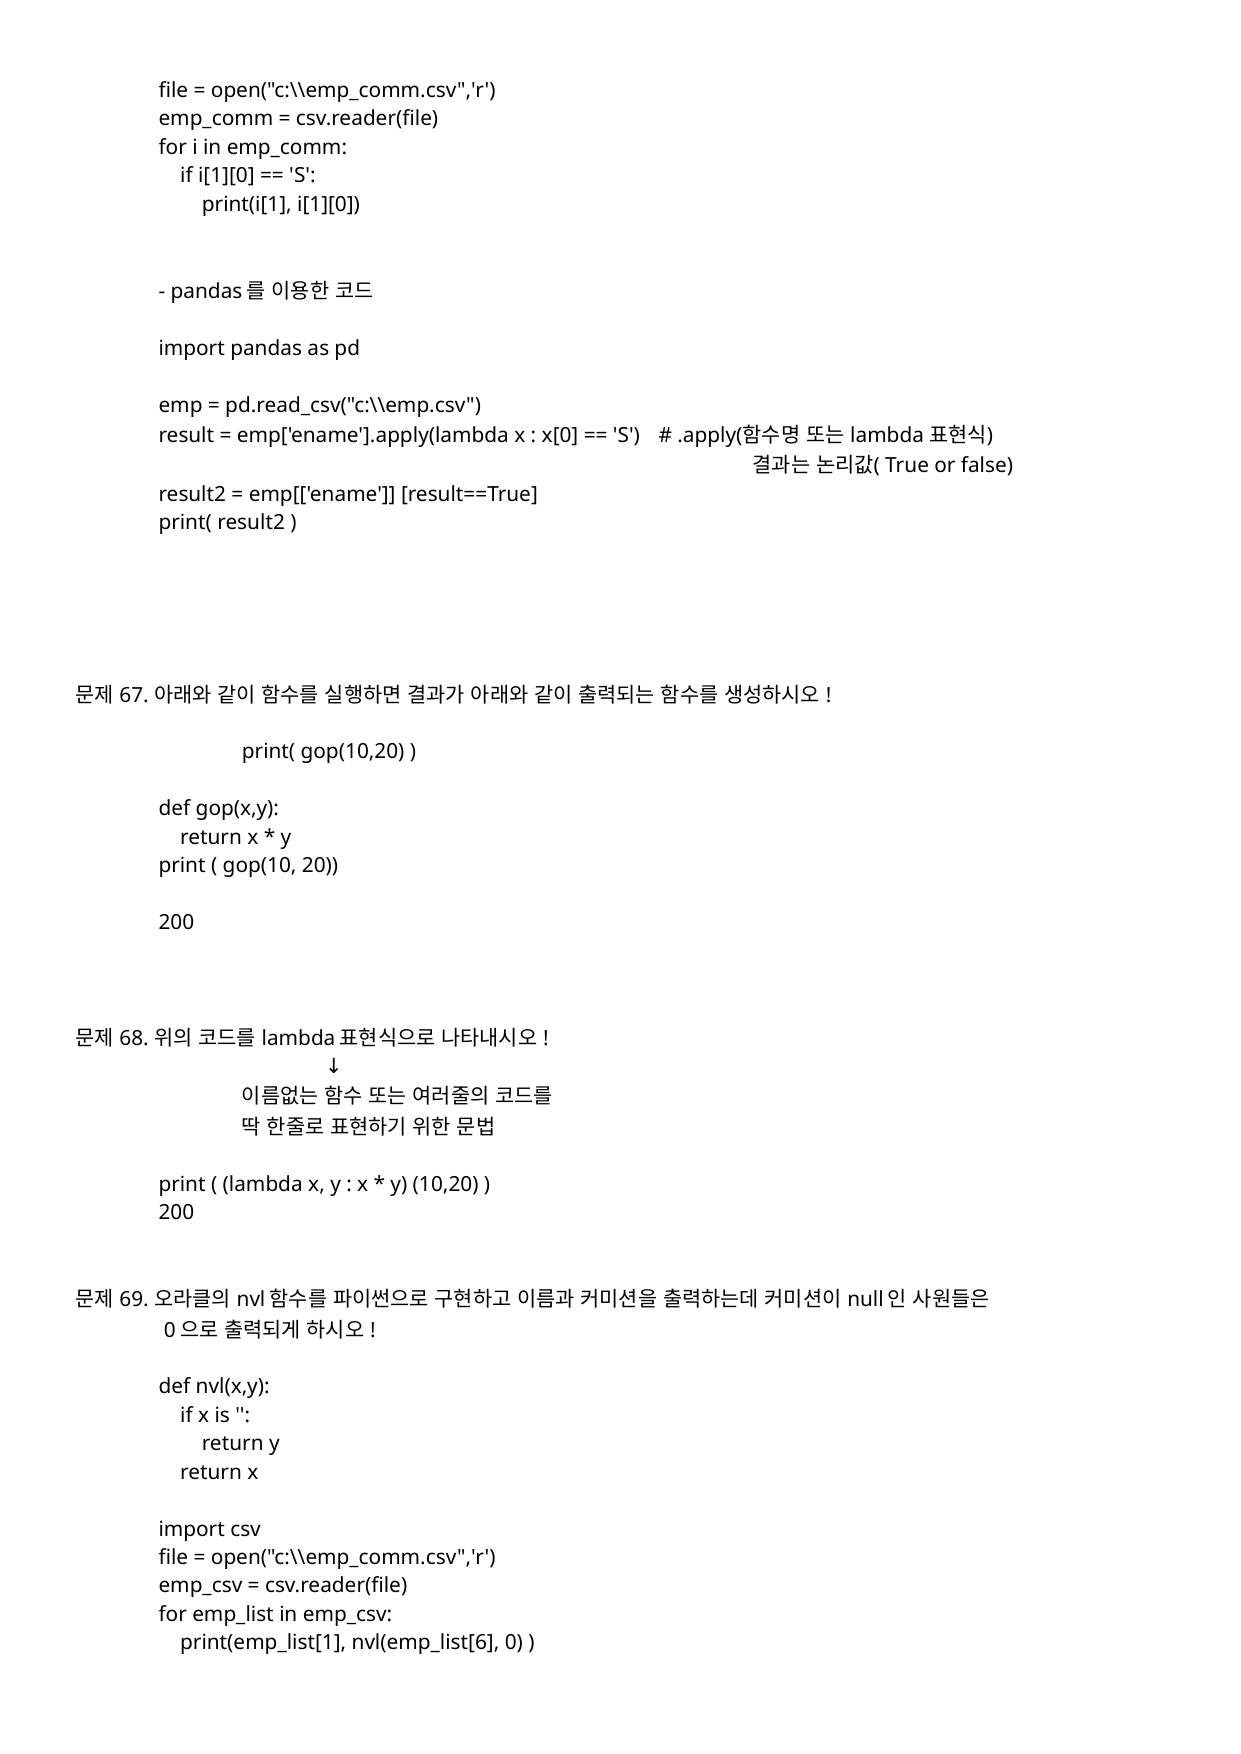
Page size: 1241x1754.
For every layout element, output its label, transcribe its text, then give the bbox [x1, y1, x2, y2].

text import csv [75, 1514, 1165, 1542]
text 0으로 출력되게 하시오 ! [75, 1313, 1165, 1343]
text ↓ [75, 1051, 1165, 1080]
text if x is '': [75, 1400, 1165, 1428]
text return x * y [75, 822, 1165, 850]
text file = open("c:\\emp_comm.csv",'r') [75, 1542, 1165, 1571]
text result = emp['ename'].apply(lambda x : x[0] == 'S') # .apply(함수명 또는 lambda 표현식) [75, 418, 1165, 448]
text for emp_list in emp_csv: [75, 1599, 1165, 1627]
text return x [75, 1457, 1165, 1485]
text return y [75, 1428, 1165, 1457]
text 결과는 논리값( True or false) [75, 448, 1165, 479]
text 200 [75, 1197, 1165, 1226]
text 딱 한줄로 표현하기 위한 문법 [75, 1110, 1165, 1140]
text if i[1][0] == 'S': [75, 160, 1165, 189]
text emp_csv = csv.reader(file) [75, 1571, 1165, 1599]
text 이름없는 함수 또는 여러줄의 코드를 [75, 1080, 1165, 1110]
text print(i[1], i[1][0]) [75, 189, 1165, 217]
text 문제 69. 오라클의 nvl함수를 파이썬으로 구현하고 이름과 커미션을 출력하는데 커미션이 null인 사원들은 [75, 1282, 1165, 1313]
text emp = pd.read_csv("c:\\emp.csv") [75, 390, 1165, 418]
text print(emp_list[1], nvl(emp_list[6], 0) ) [75, 1627, 1165, 1656]
text 문제 68. 위의 코드를 lambda표현식으로 나타내시오 ! [75, 1021, 1165, 1051]
text for i in emp_comm: [75, 132, 1165, 160]
text print( gop(10,20) ) [75, 737, 1165, 765]
text emp_comm = csv.reader(file) [75, 103, 1165, 132]
text result2 = emp[['ename']] [result==True] [75, 479, 1165, 507]
text print ( gop(10, 20)) [75, 850, 1165, 879]
text - pandas를 이용한 코드 [75, 274, 1165, 304]
text 200 [75, 907, 1165, 936]
text print ( (lambda x, y : x * y) (10,20) ) [75, 1169, 1165, 1197]
text 문제 67. 아래와 같이 함수를 실행하면 결과가 아래와 같이 출력되는 함수를 생성하시오 ! [75, 678, 1165, 708]
text def gop(x,y): [75, 793, 1165, 822]
text import pandas as pd [75, 333, 1165, 361]
text def nvl(x,y): [75, 1372, 1165, 1400]
text file = open("c:\\emp_comm.csv",'r') [75, 75, 1165, 103]
text print( result2 ) [75, 507, 1165, 536]
